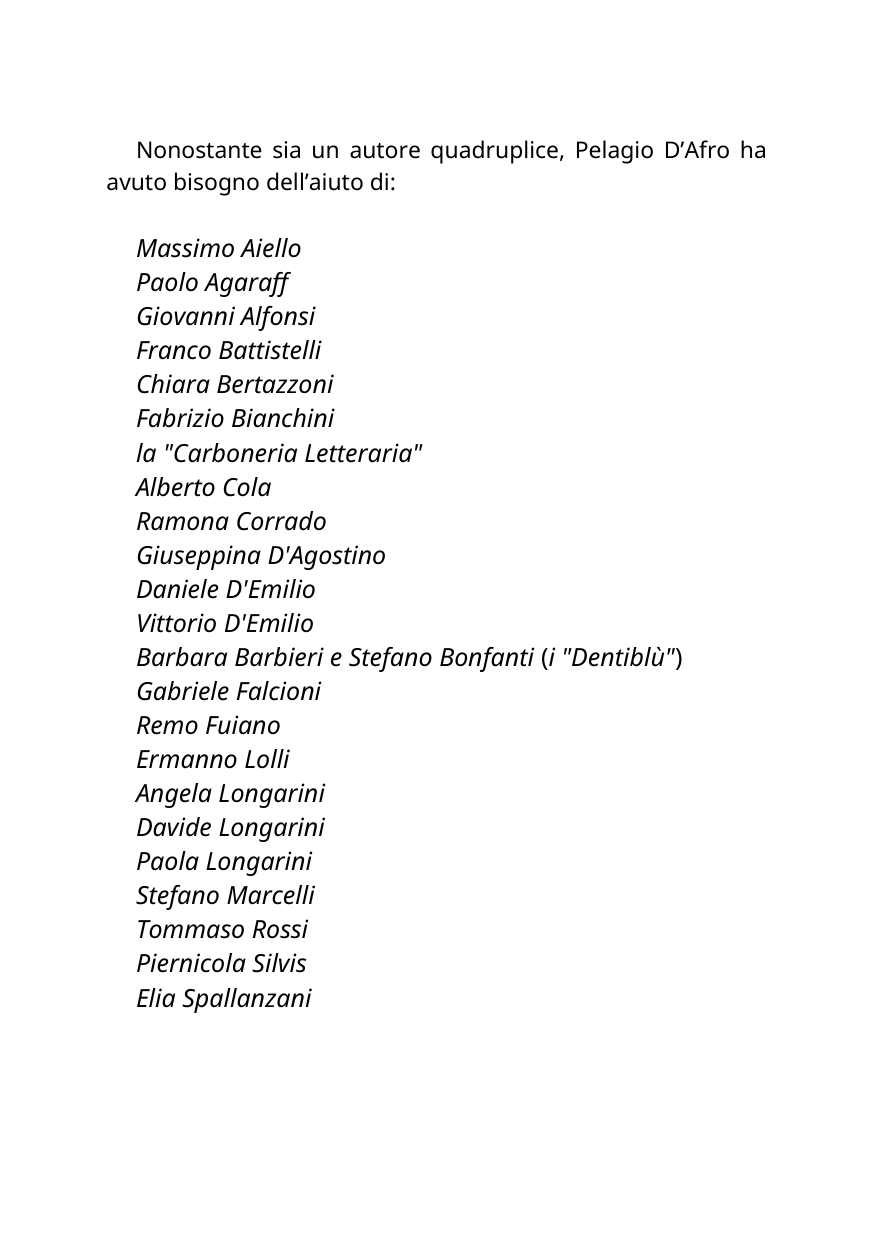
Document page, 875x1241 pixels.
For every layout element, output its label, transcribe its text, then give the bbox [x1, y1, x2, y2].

text Elia Spallanzani [106, 980, 768, 1014]
text Tommaso Rossi [106, 912, 768, 946]
text Franco Battistelli [106, 333, 768, 367]
text Barbara Barbieri e Stefano Bonfanti (i "Dentiblù") [106, 639, 768, 674]
text Angela Longarini [106, 776, 768, 810]
text Daniele D'Emilio [106, 571, 768, 606]
text Vittorio D'Emilio [106, 606, 768, 639]
text Fabrizio Bianchini [106, 401, 768, 435]
text Ramona Corrado [106, 503, 768, 537]
text Remo Fuiano [106, 708, 768, 742]
text Stefano Marcelli [106, 878, 768, 912]
text la "Carboneria Letteraria" [106, 435, 768, 469]
text Massimo Aiello [106, 231, 768, 265]
text Chiara Bertazzoni [106, 367, 768, 401]
text Giovanni Alfonsi [106, 299, 768, 333]
text Paolo Agaraff [106, 265, 768, 299]
text Nonostante sia un autore quadruplice, Pelagio D’Afro ha avuto bisogno dell’aiuto di: [106, 134, 768, 197]
text Alberto Cola [106, 469, 768, 503]
text Gabriele Falcioni [106, 674, 768, 708]
text Giuseppina D'Agostino [106, 537, 768, 571]
text Ermanno Lolli [106, 742, 768, 776]
text Paola Longarini [106, 844, 768, 878]
text Davide Longarini [106, 810, 768, 844]
text Piernicola Silvis [106, 946, 768, 980]
